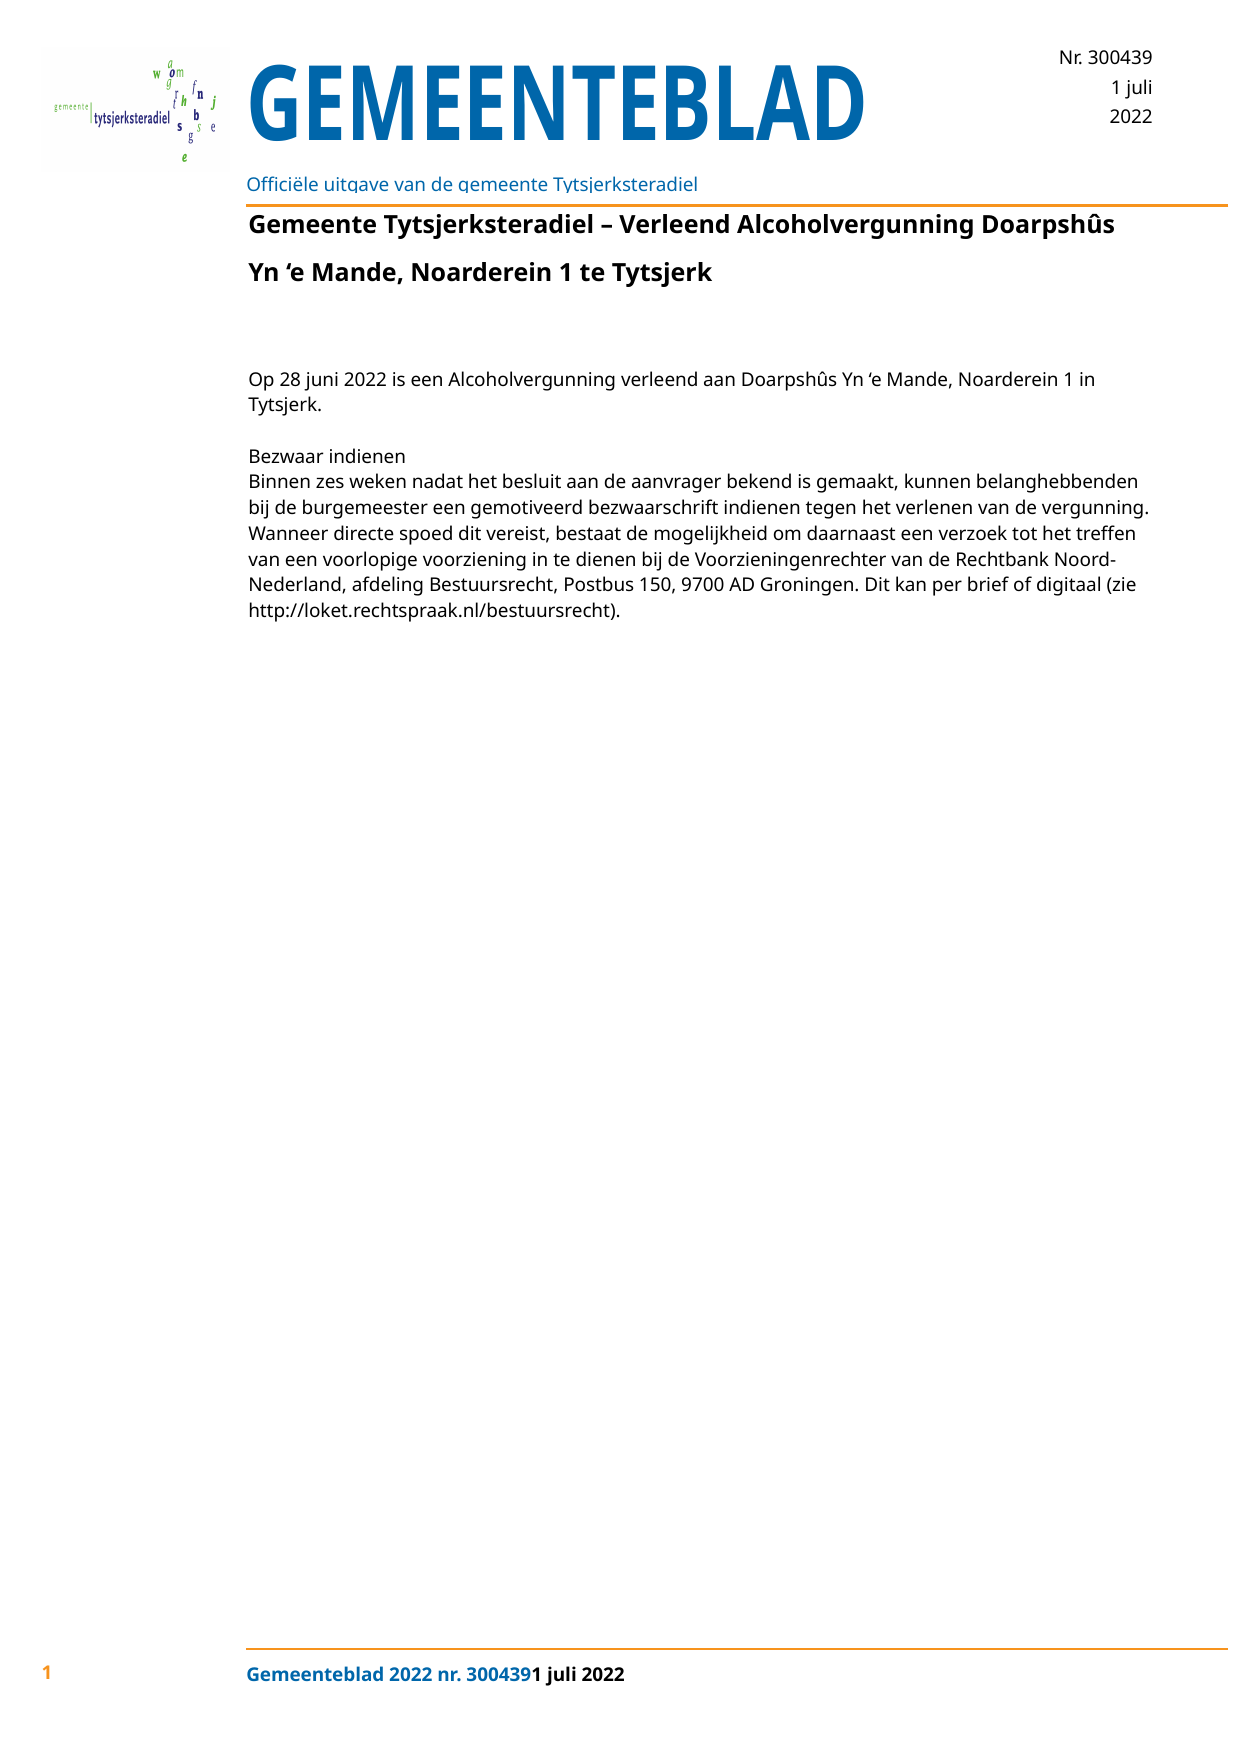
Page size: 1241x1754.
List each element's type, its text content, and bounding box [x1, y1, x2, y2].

text Op 28 juni 2022 is een Alcoholvergunning verleend aan Doarpshûs Yn ‘e Mande, Noarderein 1 in Tytsjerk. [248, 366, 1152, 417]
text Gemeente Tytsjerksteradiel – Verleend Alcoholvergunning Doarpshûs Yn ‘e Mande, Noarderein 1 te Tytsjerk [248, 207, 1152, 288]
picture [41, 47, 231, 172]
text Binnen zes weken nadat het besluit aan de aanvrager bekend is gemaakt, kunnen belanghebbenden bij de burgemeester een gemotiveerd bezwaarschrift indienen tegen het verlenen van de vergunning. Wanneer directe spoed dit vereist, bestaat de mogelijkheid om daarnaast een verzoek tot het treffen van een voorlopige voorziening in te dienen bij de Voorzieningenrechter van de Rechtbank Noord-Nederland, afdeling Bestuursrecht, Postbus 150, 9700 AD Groningen. Dit kan per brief of digitaal (zie http://loket.rechtspraak.nl/bestuursrecht). [248, 469, 1152, 623]
text Bezwaar indienen [248, 443, 1152, 469]
